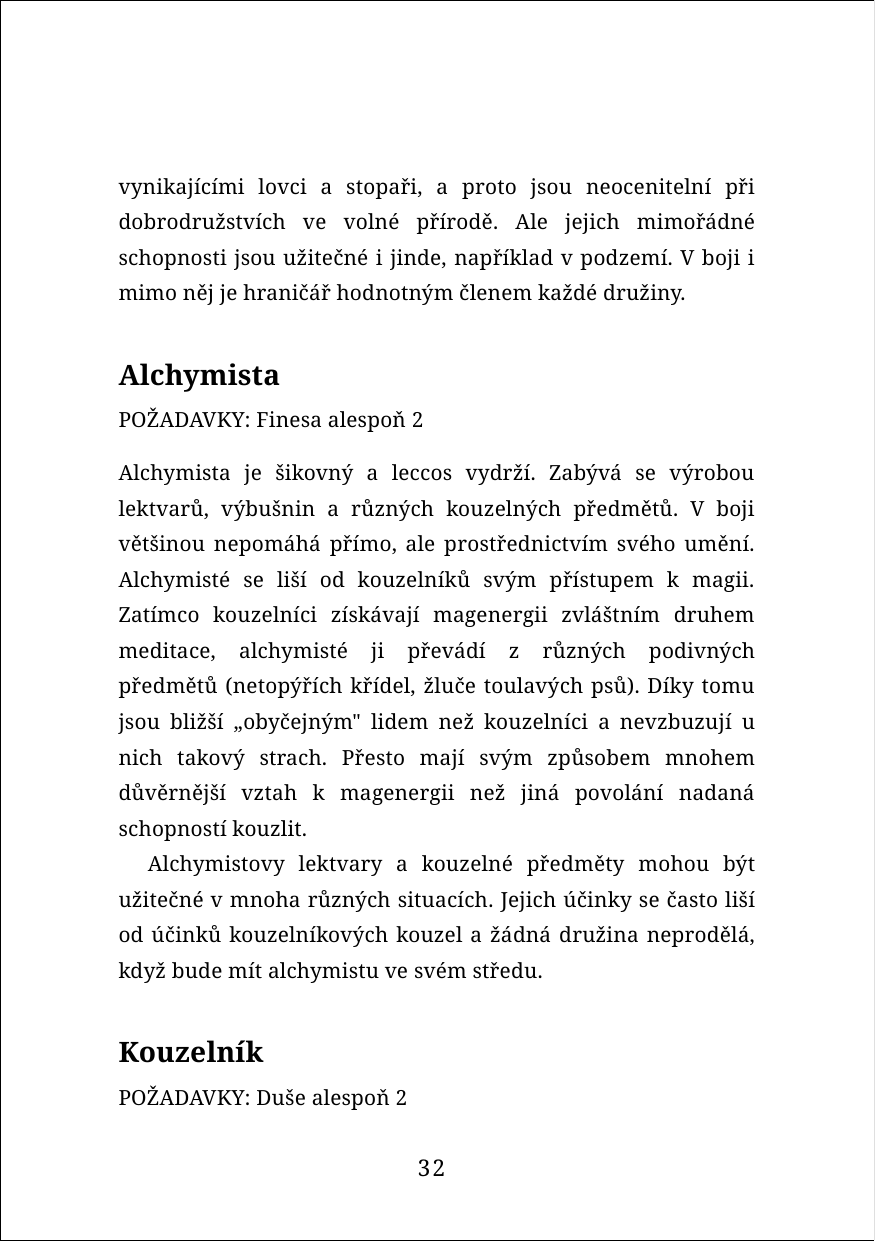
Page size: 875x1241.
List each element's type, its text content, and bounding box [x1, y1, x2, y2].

text Alchymista je šikovný a leccos vydrží. Zabývá se výrobou lektvarů, výbušnin a různých kouzelných předmětů. V boji většinou nepomáhá přímo, ale prostřednictvím svého umění. Alchymisté se liší od kouzelníků svým přístupem k magii. Zatímco kouzelníci získávají magenergii zvláštním druhem meditace, alchymisté ji převádí z různých podivných předmětů (netopýřích křídel, žluče toulavých psů). Díky tomu jsou bližší „obyčejným" lidem než kouzelníci a nevzbuzují u nich takový strach. Přesto mají svým způsobem mnohem důvěrnější vztah k magenergii než jiná povolání nadaná schopností kouzlit. Alchymistovy lektvary a kouzelné předměty mohou být užitečné v mnoha různých situacích. Jejich účinky se často liší od účinků kouzelníkových kouzel a žádná družina neprodělá, když bude mít alchymistu ve svém středu. [118, 458, 756, 984]
subtitle Alchymista [118, 355, 756, 393]
subtitle Kouzelník [118, 1033, 756, 1071]
text vynikajícími lovci a stopaři, a proto jsou neocenitelní při dobrodružstvích ve volné přírodě. Ale jejich mimořádné schopnosti jsou užitečné i jinde, například v podzemí. V boji i mimo něj je hraničář hodnotným členem každé družiny. [118, 172, 756, 307]
text POŽADAVKY: Duše alespoň 2 [118, 1083, 756, 1111]
text POŽADAVKY: Finesa alespoň 2 [118, 405, 756, 434]
